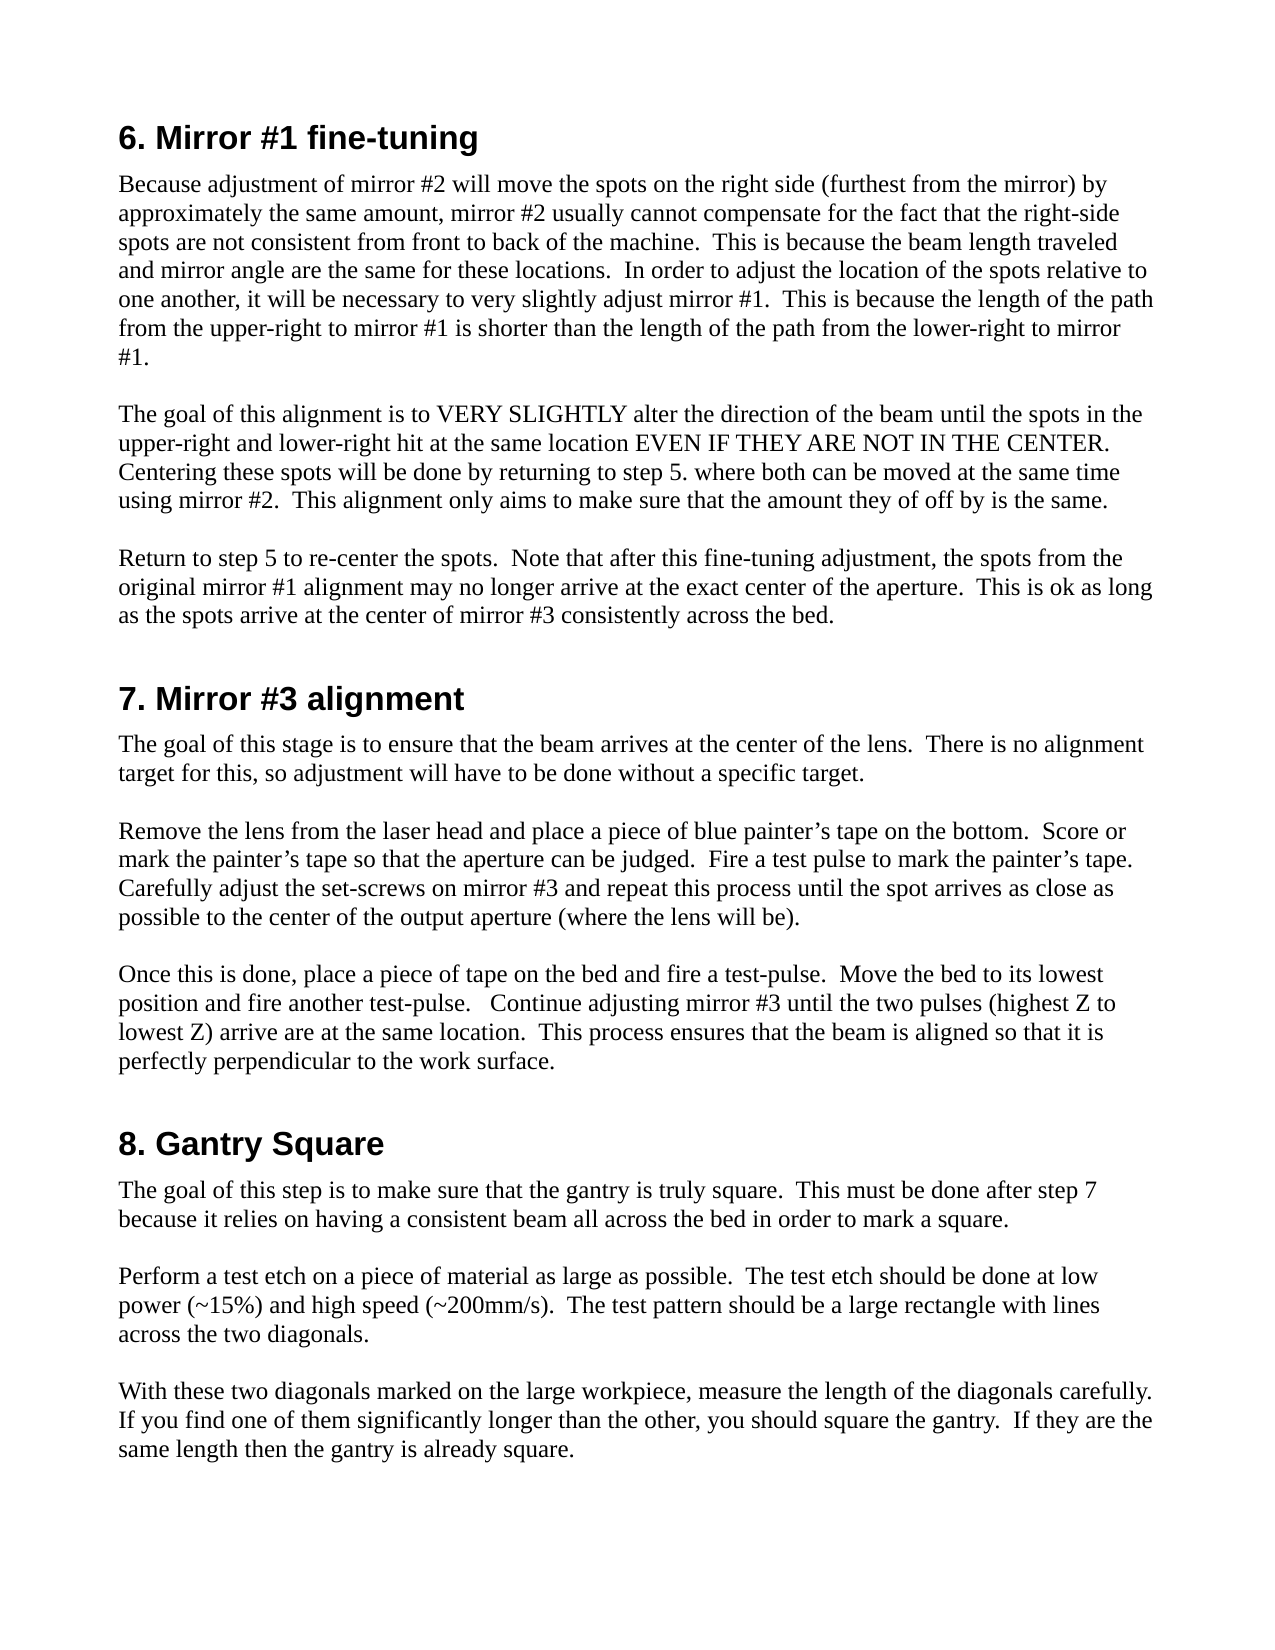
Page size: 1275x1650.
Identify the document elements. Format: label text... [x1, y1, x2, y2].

text Return to step 5 to re-center the spots. Note that after this fine-tuning adjustment, the spots from the original mirror #1 alignment may no longer arrive at the exact center of the aperture. This is ok as long as the spots arrive at the center of mirror #3 consistently across the bed. [118, 543, 1157, 629]
subtitle 7. Mirror #3 alignment [118, 679, 1157, 717]
text The goal of this alignment is to VERY SLIGHTLY alter the direction of the beam until the spots in the upper-right and lower-right hit at the same location EVEN IF THEY ARE NOT IN THE CENTER. Centering these spots will be done by returning to step 5. where both can be moved at the same time using mirror #2. This alignment only aims to make sure that the amount they of off by is the same. [118, 399, 1157, 514]
subtitle 8. Gantry Square [118, 1124, 1157, 1163]
text Once this is done, place a piece of tape on the bed and fire a test-pulse. Move the bed to its lowest position and fire another test-pulse. Continue adjusting mirror #3 until the two pulses (highest Z to lowest Z) arrive are at the same location. This process ensures that the beam is aligned so that it is perfectly perpendicular to the work surface. [118, 959, 1157, 1074]
text Perform a test etch on a piece of material as large as possible. The test etch should be done at low power (~15%) and high speed (~200mm/s). The test pattern should be a large rectangle with lines across the two diagonals. [118, 1261, 1157, 1348]
text With these two diagonals marked on the large workpiece, measure the length of the diagonals carefully. If you find one of them significantly longer than the other, you should square the gantry. If they are the same length then the gantry is already square. [118, 1376, 1157, 1463]
subtitle 6. Mirror #1 fine-tuning [118, 118, 1157, 157]
text The goal of this stage is to ensure that the beam arrives at the center of the lens. There is no alignment target for this, so adjustment will have to be done without a specific target. [118, 729, 1157, 787]
text Because adjustment of mirror #2 will move the spots on the right side (furthest from the mirror) by approximately the same amount, mirror #2 usually cannot compensate for the fact that the right-side spots are not consistent from front to back of the machine. This is because the beam length traveled and mirror angle are the same for these locations. In order to adjust the location of the spots relative to one another, it will be necessary to very slightly adjust mirror #1. This is because the length of the path from the upper-right to mirror #1 is shorter than the length of the path from the lower-right to mirror #1. [118, 169, 1157, 370]
text The goal of this step is to make sure that the gantry is truly square. This must be done after step 7 because it relies on having a consistent beam all across the bed in order to mark a square. [118, 1175, 1157, 1233]
text Remove the lens from the laser head and place a piece of blue painter’s tape on the bottom. Score or mark the painter’s tape so that the aperture can be judged. Fire a test pulse to mark the painter’s tape. Carefully adjust the set-screws on mirror #3 and repeat this process until the spot arrives as close as possible to the center of the output aperture (where the lens will be). [118, 816, 1157, 931]
